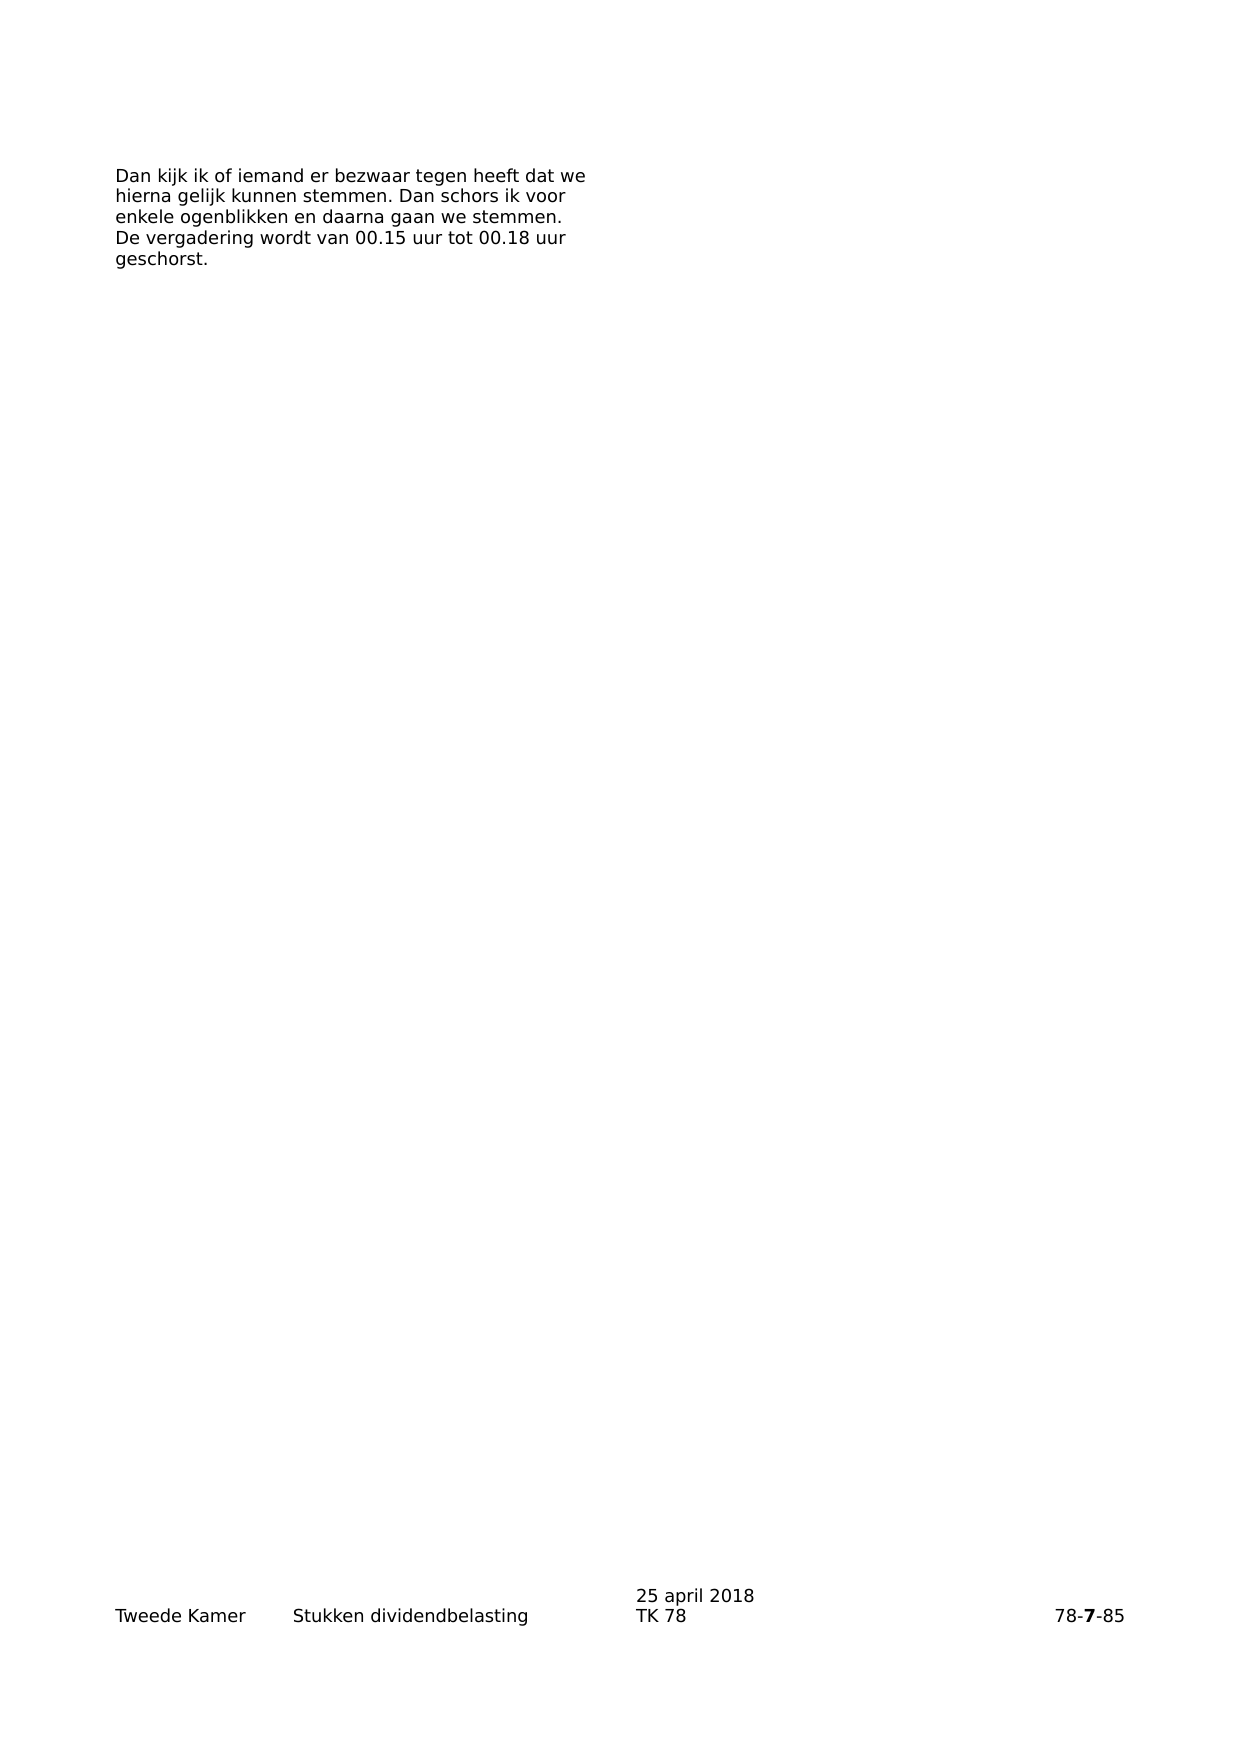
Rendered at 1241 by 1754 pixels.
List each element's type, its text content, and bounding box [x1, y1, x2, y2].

text Dan kijk ik of iemand er bezwaar tegen heeft dat we hierna gelijk kunnen stemmen. Dan schors ik voor enkele ogenblikken en daarna gaan we stemmen. [115, 165, 605, 228]
text De vergadering wordt van 00.15 uur tot 00.18 uur geschorst. [115, 228, 605, 269]
